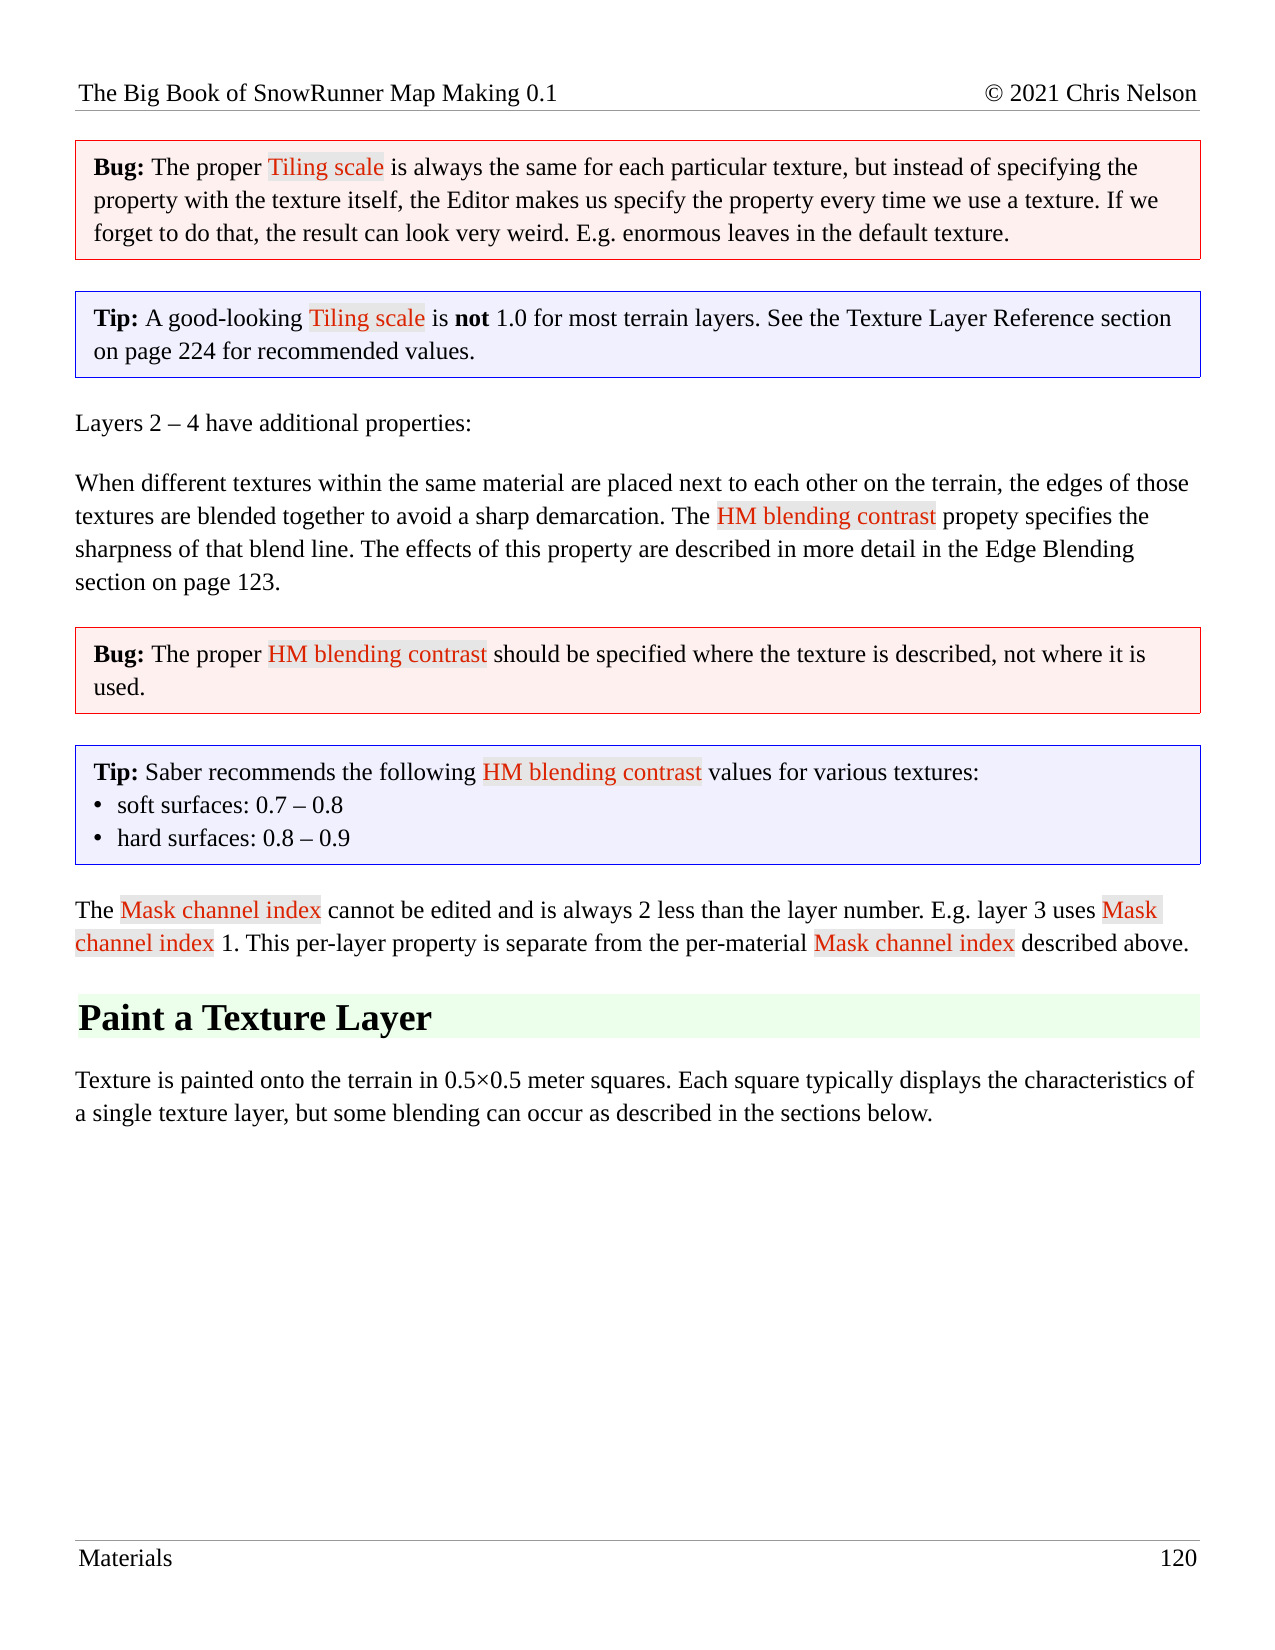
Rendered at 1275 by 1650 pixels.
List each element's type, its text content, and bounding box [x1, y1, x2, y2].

text The Mask channel index cannot be edited and is always 2 less than the layer number. E.g. layer 3 uses Mask channel index 1. This per-layer property is separate from the per-material Mask channel index described above. [75, 895, 1200, 957]
text Texture is painted onto the terrain in 0.5×0.5 meter squares. Each square typically displays the characteristics of a single texture layer, but some blending can occur as described in the sections below. [75, 1065, 1200, 1127]
list hard surfaces: 0.8 – 0.9 [76, 811, 1200, 864]
list The proper HM blending contrast should be specified where the texture is described, not where it is used. [76, 628, 1200, 713]
list soft surfaces: 0.7 – 0.8 [76, 778, 1200, 811]
list A good-looking Tiling scale is not 1.0 for most terrain layers. See the Texture Layer Reference section on page 224 for recommended values. [76, 292, 1200, 377]
list Saber recommends the following HM blending contrast values for various textures: [76, 746, 1200, 778]
subtitle Paint a Texture Layer [78, 994, 1200, 1038]
text When different textures within the same material are placed next to each other on the terrain, the edges of those textures are blended together to avoid a sharp demarcation. The HM blending contrast propety specifies the sharpness of that blend line. The effects of this property are described in more detail in the Edge Blending section on page 123. [75, 468, 1200, 596]
text Layers 2 – 4 have additional properties: [75, 408, 1200, 437]
list The proper Tiling scale is always the same for each particular texture, but instead of specifying the property with the texture itself, the Editor makes us specify the property every time we use a texture. If we forget to do that, the result can look very weird. E.g. enormous leaves in the default texture. [76, 141, 1200, 259]
